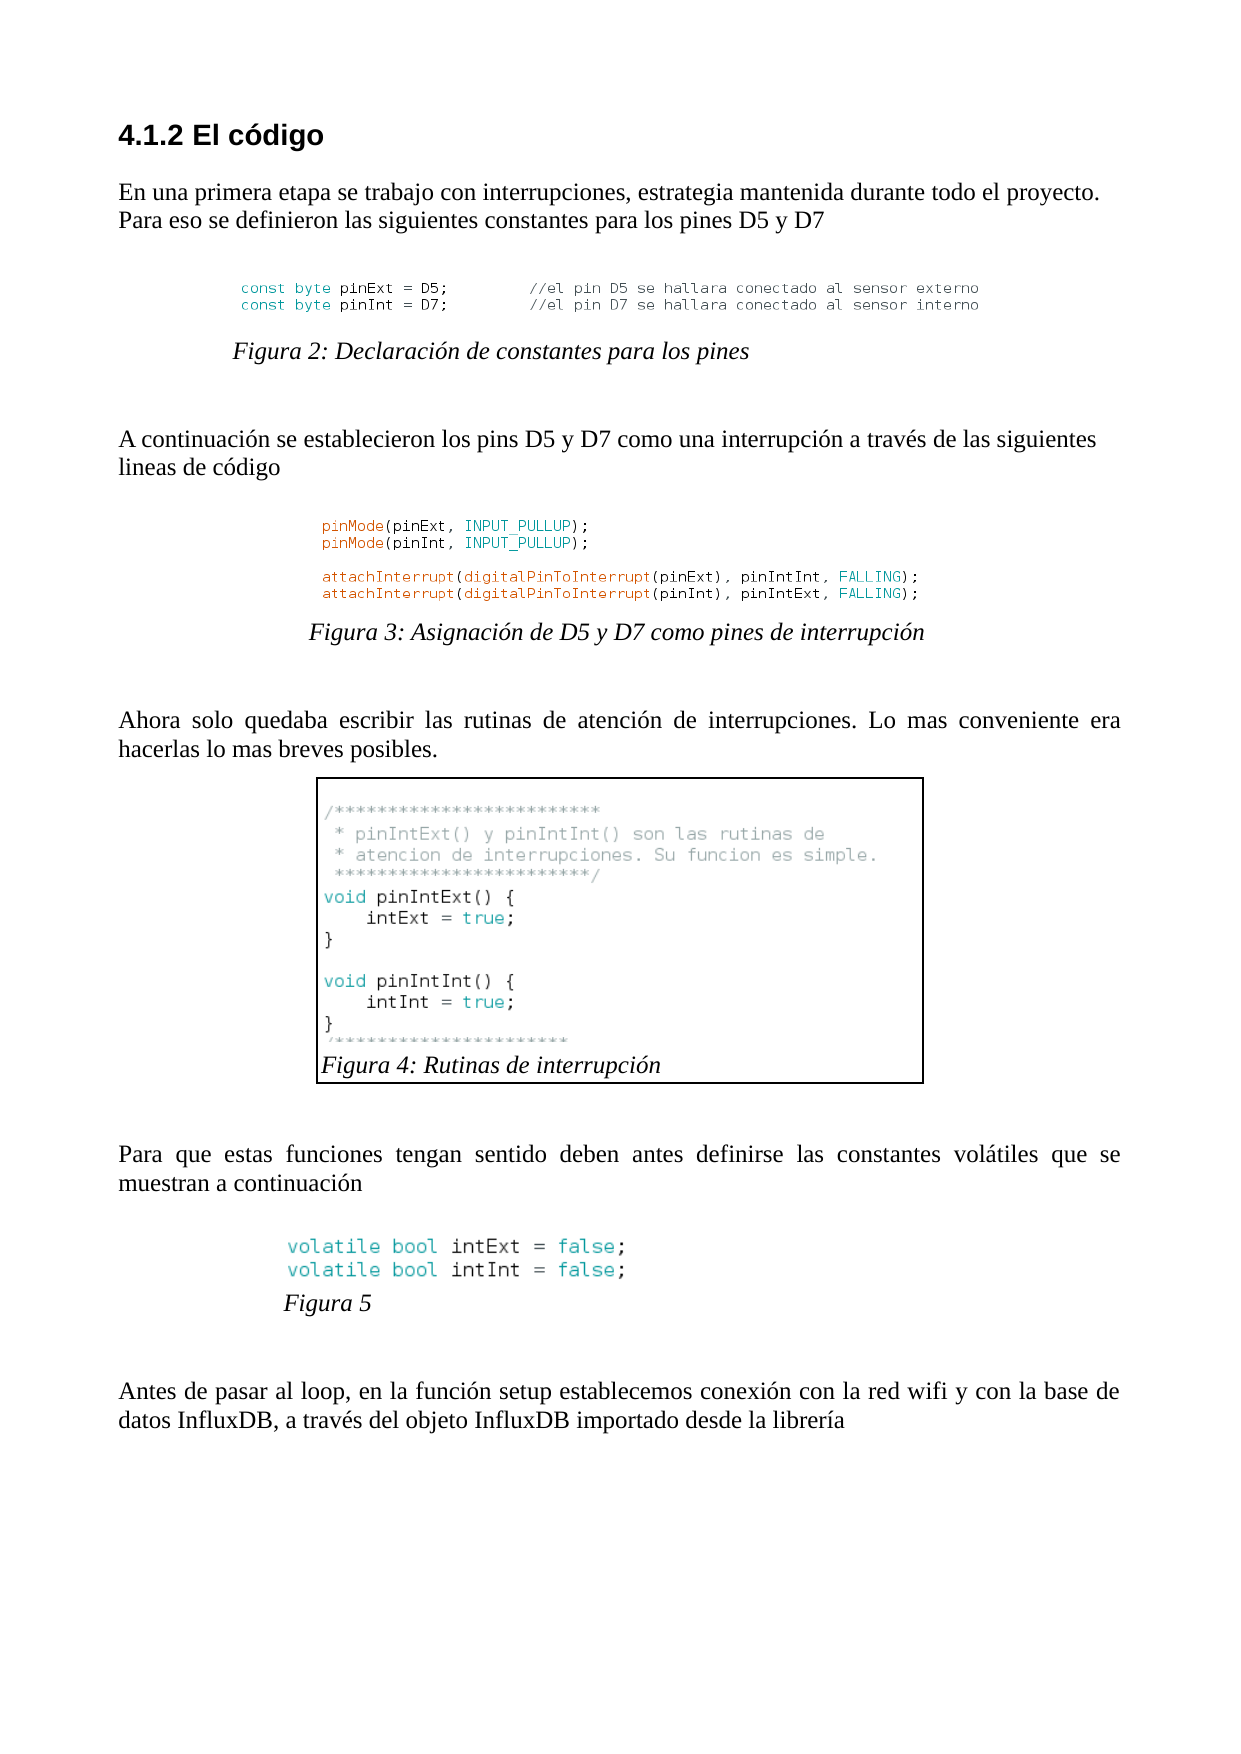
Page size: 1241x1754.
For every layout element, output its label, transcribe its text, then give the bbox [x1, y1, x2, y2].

text Ahora solo quedaba escribir las rutinas de atención de interrupciones. Lo mas conveniente era hacerlas lo mas breves posibles. [118, 705, 1122, 762]
text Figura 2: Declaración de constantes para los pines [232, 264, 1008, 365]
picture [283, 1227, 424, 1281]
text Figura 5 [283, 1227, 957, 1317]
text Figura 4: Rutinas de interrupción [321, 1042, 919, 1079]
text Para que estas funciones tengan sentido deben antes definirse las constantes volátiles que se muestran a continuación [118, 1139, 1122, 1197]
picture [235, 267, 798, 317]
text A continuación se establecieron los pins D5 y D7 como una interrupción a través de las siguientes lineas de código [118, 424, 1122, 481]
text Antes de pasar al loop, en la función setup establecemos conexión con la red wifi y con la base de datos InfluxDB, a través del objeto InfluxDB importado desde la librería [118, 1376, 1122, 1433]
picture [323, 797, 446, 1042]
text Figura 3: Asignación de D5 y D7 como pines de interrupción [308, 511, 932, 646]
subtitle El código [118, 118, 1122, 152]
text En una primera etapa se trabajo con interrupciones, estrategia mantenida durante todo el proyecto. Para eso se definieron las siguientes constantes para los pines D5 y D7 [118, 177, 1122, 234]
picture [311, 514, 528, 610]
